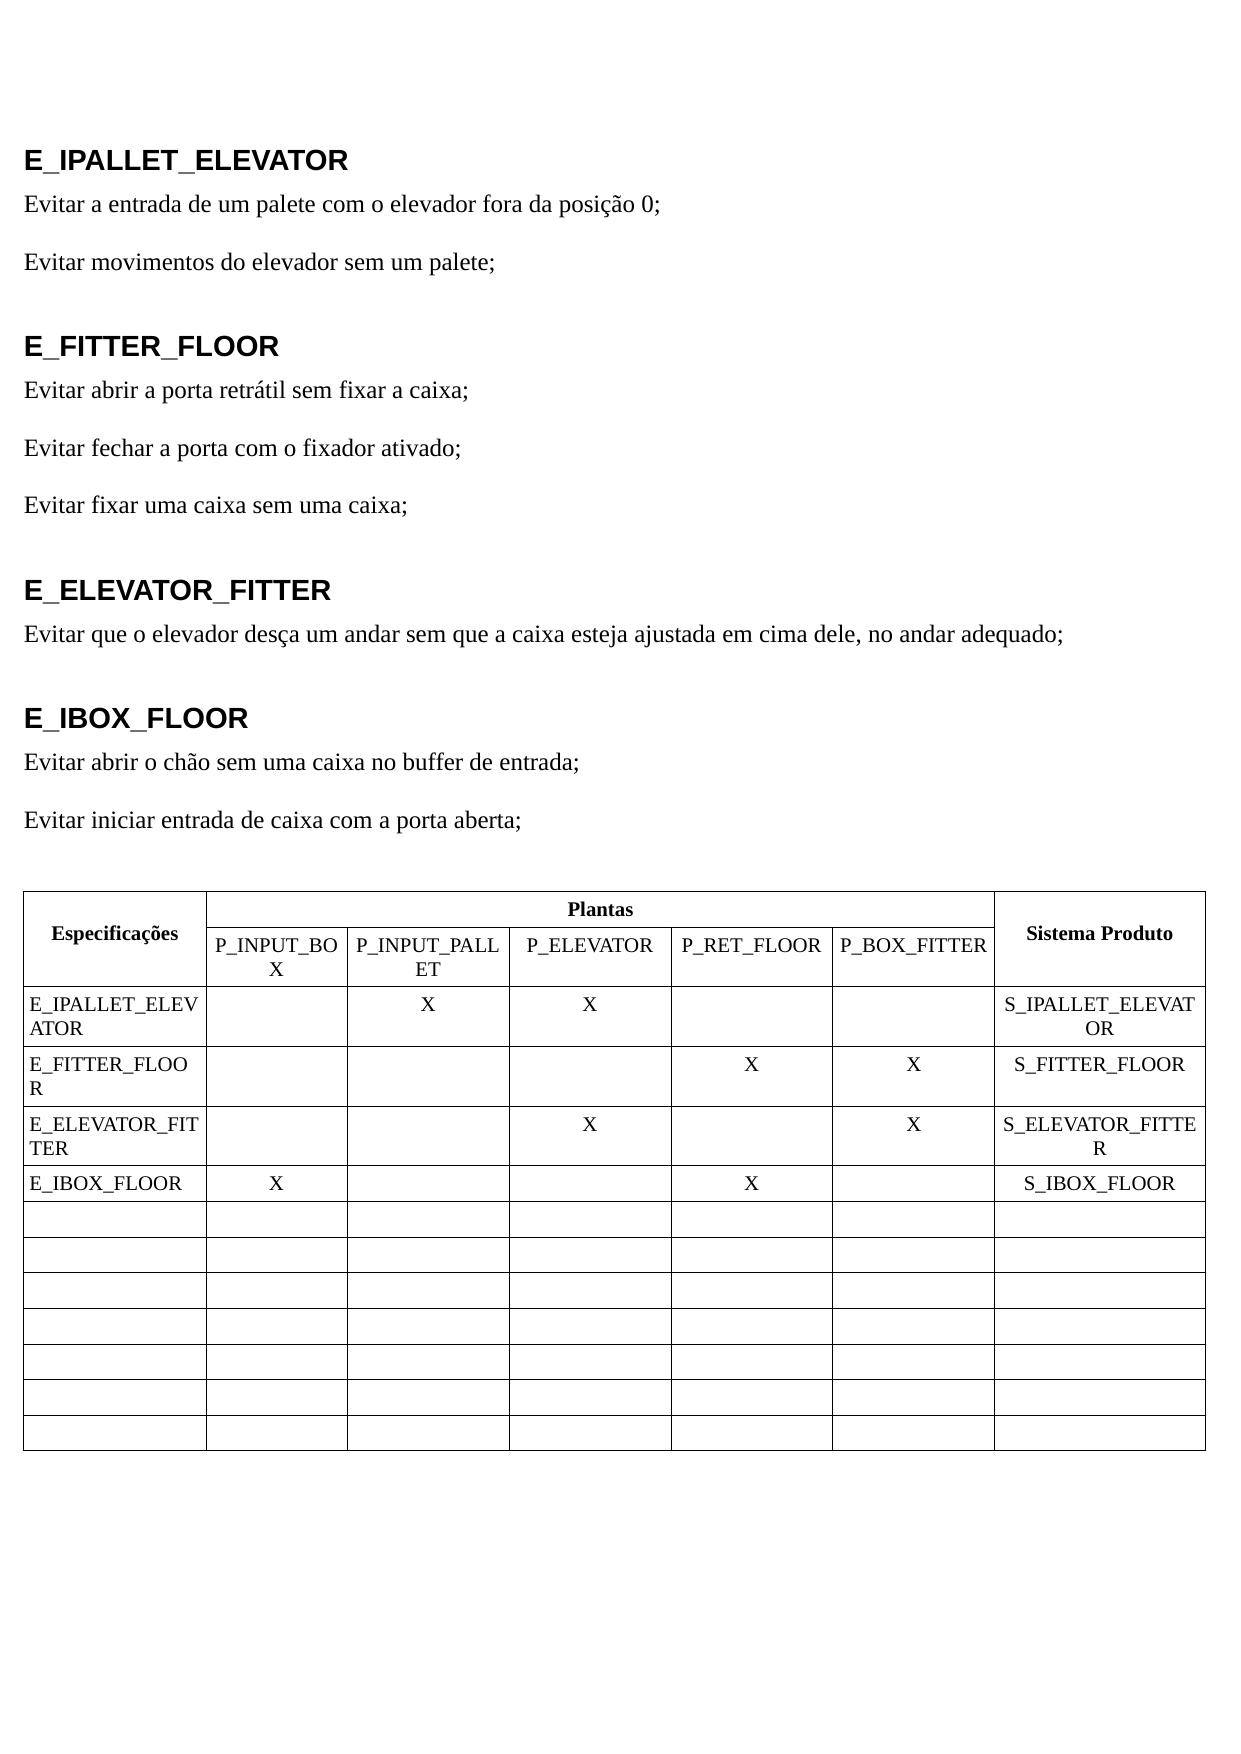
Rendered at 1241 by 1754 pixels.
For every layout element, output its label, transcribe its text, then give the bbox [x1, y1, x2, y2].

table_cell [510, 1047, 671, 1106]
text Evitar que o elevador desça um andar sem que a caixa esteja ajustada em cima dele, no andar adequado; [23, 619, 1205, 647]
subtitle E_ELEVATOR_FITTER [23, 573, 1205, 606]
table_cell [833, 1380, 994, 1415]
table_cell [672, 1345, 832, 1379]
table_cell [24, 1309, 206, 1343]
table_cell [510, 1309, 671, 1343]
table_cell [348, 1309, 509, 1343]
table_cell X [672, 1047, 832, 1106]
table_cell S_ELEVATOR_FITTER [995, 1107, 1205, 1165]
text Evitar abrir o chão sem uma caixa no buffer de entrada; [23, 747, 1205, 776]
table_cell [833, 987, 994, 1046]
table_cell [207, 1107, 347, 1165]
table_cell [24, 1380, 206, 1415]
table_cell [995, 1309, 1205, 1343]
table_cell [207, 1273, 347, 1308]
table_cell [24, 1202, 206, 1237]
table_header Plantas [207, 892, 994, 927]
table_cell P_INPUT_BOX [207, 928, 347, 986]
table_cell [348, 1345, 509, 1379]
table_cell [672, 1380, 832, 1415]
table_cell [833, 1309, 994, 1343]
table_cell [995, 1380, 1205, 1415]
table_cell S_IBOX_FLOOR [995, 1166, 1205, 1201]
table_cell [995, 1273, 1205, 1308]
text Evitar fechar a porta com o fixador ativado; [23, 433, 1205, 461]
table_cell [207, 987, 347, 1046]
table_cell [995, 1345, 1205, 1379]
table_cell [510, 1416, 671, 1450]
text Evitar a entrada de um palete com o elevador fora da posição 0; [23, 189, 1205, 218]
table_cell [995, 1202, 1205, 1237]
table_cell P_ELEVATOR [510, 928, 671, 986]
table_cell X [833, 1047, 994, 1106]
text Evitar fixar uma caixa sem uma caixa; [23, 490, 1205, 519]
table_cell [833, 1202, 994, 1237]
table_cell [672, 1107, 832, 1165]
table_cell X [348, 987, 509, 1046]
table_cell [207, 1345, 347, 1379]
table_cell [833, 1238, 994, 1272]
table_cell [207, 1238, 347, 1272]
table_cell S_IPALLET_ELEVATOR [995, 987, 1205, 1046]
table_cell [24, 1238, 206, 1272]
table_cell E_IPALLET_ELEVATOR [24, 987, 206, 1046]
table_header Especificações [24, 892, 206, 986]
table_cell [672, 987, 832, 1046]
subtitle E_IBOX_FLOOR [23, 701, 1205, 735]
table_cell [348, 1107, 509, 1165]
table_cell [348, 1273, 509, 1308]
text Evitar iniciar entrada de caixa com a porta aberta; [23, 805, 1205, 833]
table_cell [672, 1273, 832, 1308]
table_cell X [833, 1107, 994, 1165]
table_cell X [510, 1107, 671, 1165]
table_cell [510, 1202, 671, 1237]
table_cell [510, 1238, 671, 1272]
table_cell X [510, 987, 671, 1046]
table_cell E_FITTER_FLOOR [24, 1047, 206, 1106]
table_cell P_BOX_FITTER [833, 928, 994, 986]
table_cell [207, 1380, 347, 1415]
table_cell [348, 1202, 509, 1237]
table_cell [672, 1202, 832, 1237]
table_cell [995, 1238, 1205, 1272]
table_cell P_RET_FLOOR [672, 928, 832, 986]
table_cell [348, 1166, 509, 1201]
table_cell [672, 1416, 832, 1450]
text Evitar abrir a porta retrátil sem fixar a caixa; [23, 375, 1205, 404]
table_cell [207, 1416, 347, 1450]
table_cell [672, 1238, 832, 1272]
table_cell [833, 1416, 994, 1450]
table_cell [24, 1345, 206, 1379]
table_header Sistema Produto [995, 892, 1205, 986]
table_cell [207, 1309, 347, 1343]
table_cell [207, 1047, 347, 1106]
table_cell [995, 1416, 1205, 1450]
table_cell X [672, 1166, 832, 1201]
table_cell [833, 1345, 994, 1379]
table_cell [510, 1273, 671, 1308]
table_cell [207, 1202, 347, 1237]
text Evitar movimentos do elevador sem um palete; [23, 247, 1205, 275]
table_cell [510, 1345, 671, 1379]
table_cell S_FITTER_FLOOR [995, 1047, 1205, 1106]
table_cell [348, 1416, 509, 1450]
table_cell E_ELEVATOR_FITTER [24, 1107, 206, 1165]
table_cell [348, 1380, 509, 1415]
table_cell [348, 1238, 509, 1272]
table_cell P_INPUT_PALLET [348, 928, 509, 986]
subtitle E_FITTER_FLOOR [23, 329, 1205, 363]
table_cell E_IBOX_FLOOR [24, 1166, 206, 1201]
table_cell [348, 1047, 509, 1106]
table_cell [510, 1380, 671, 1415]
table_cell [833, 1166, 994, 1201]
table_cell X [207, 1166, 347, 1201]
table_cell [672, 1309, 832, 1343]
subtitle E_IPALLET_ELEVATOR [23, 143, 1205, 177]
table_cell [24, 1416, 206, 1450]
table_cell [833, 1273, 994, 1308]
table_cell [24, 1273, 206, 1308]
table_cell [510, 1166, 671, 1201]
